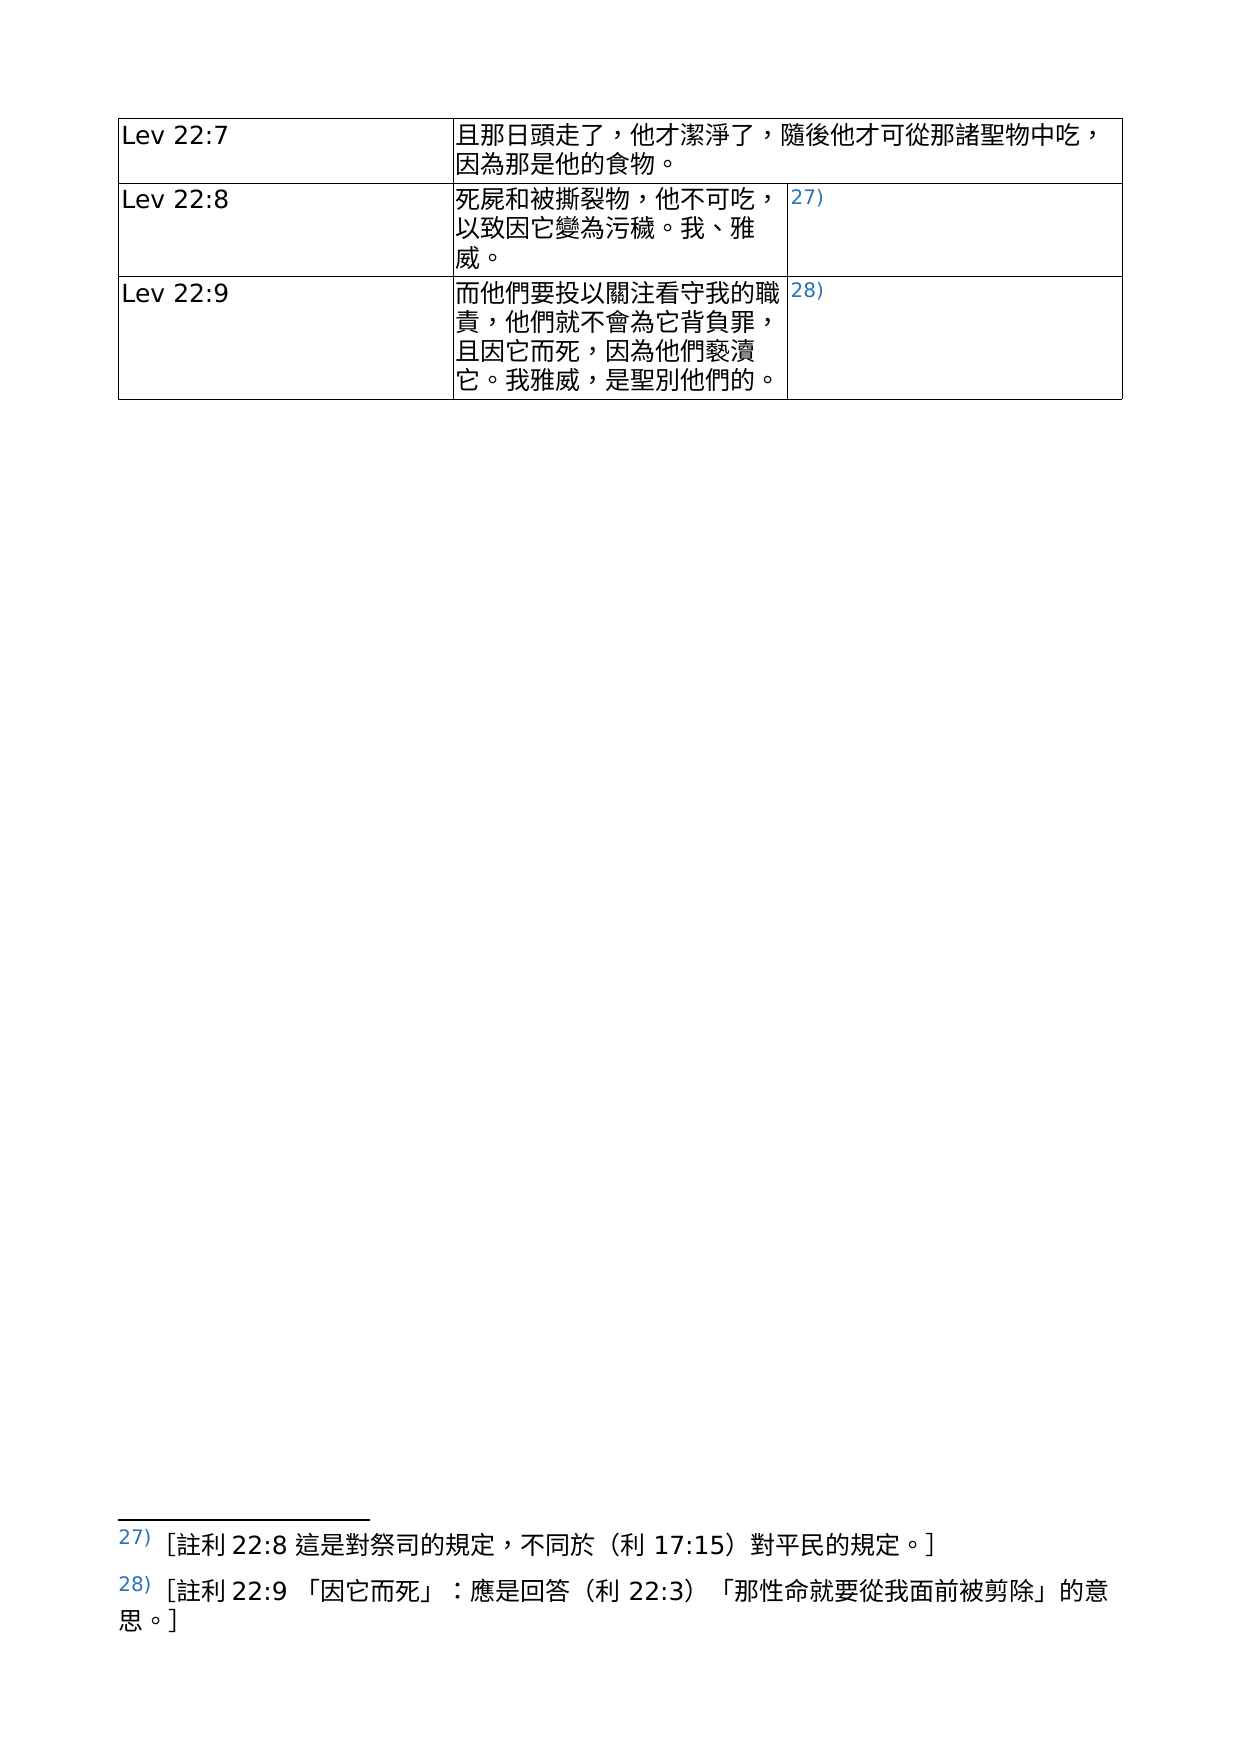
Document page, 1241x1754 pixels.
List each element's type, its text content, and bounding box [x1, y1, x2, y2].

table_cell 而他們要投以關注看守我的職責，他們就不會為它背負罪，且因它而死，因為他們褻瀆它。我雅威，是聖別他們的。 [454, 277, 787, 398]
table_cell 且那日頭走了，他才潔淨了，隨後他才可從那諸聖物中吃，因為那是他的食物。 [454, 119, 1122, 182]
table_cell Lev 22:7 [119, 119, 453, 182]
table_cell [788, 184, 1122, 276]
table_cell 死屍和被撕裂物，他不可吃，以致因它變為污穢。我、雅威。 [454, 184, 787, 276]
table_cell Lev 22:9 [119, 277, 453, 398]
table_cell [788, 277, 1122, 398]
table_cell Lev 22:8 [119, 184, 453, 276]
